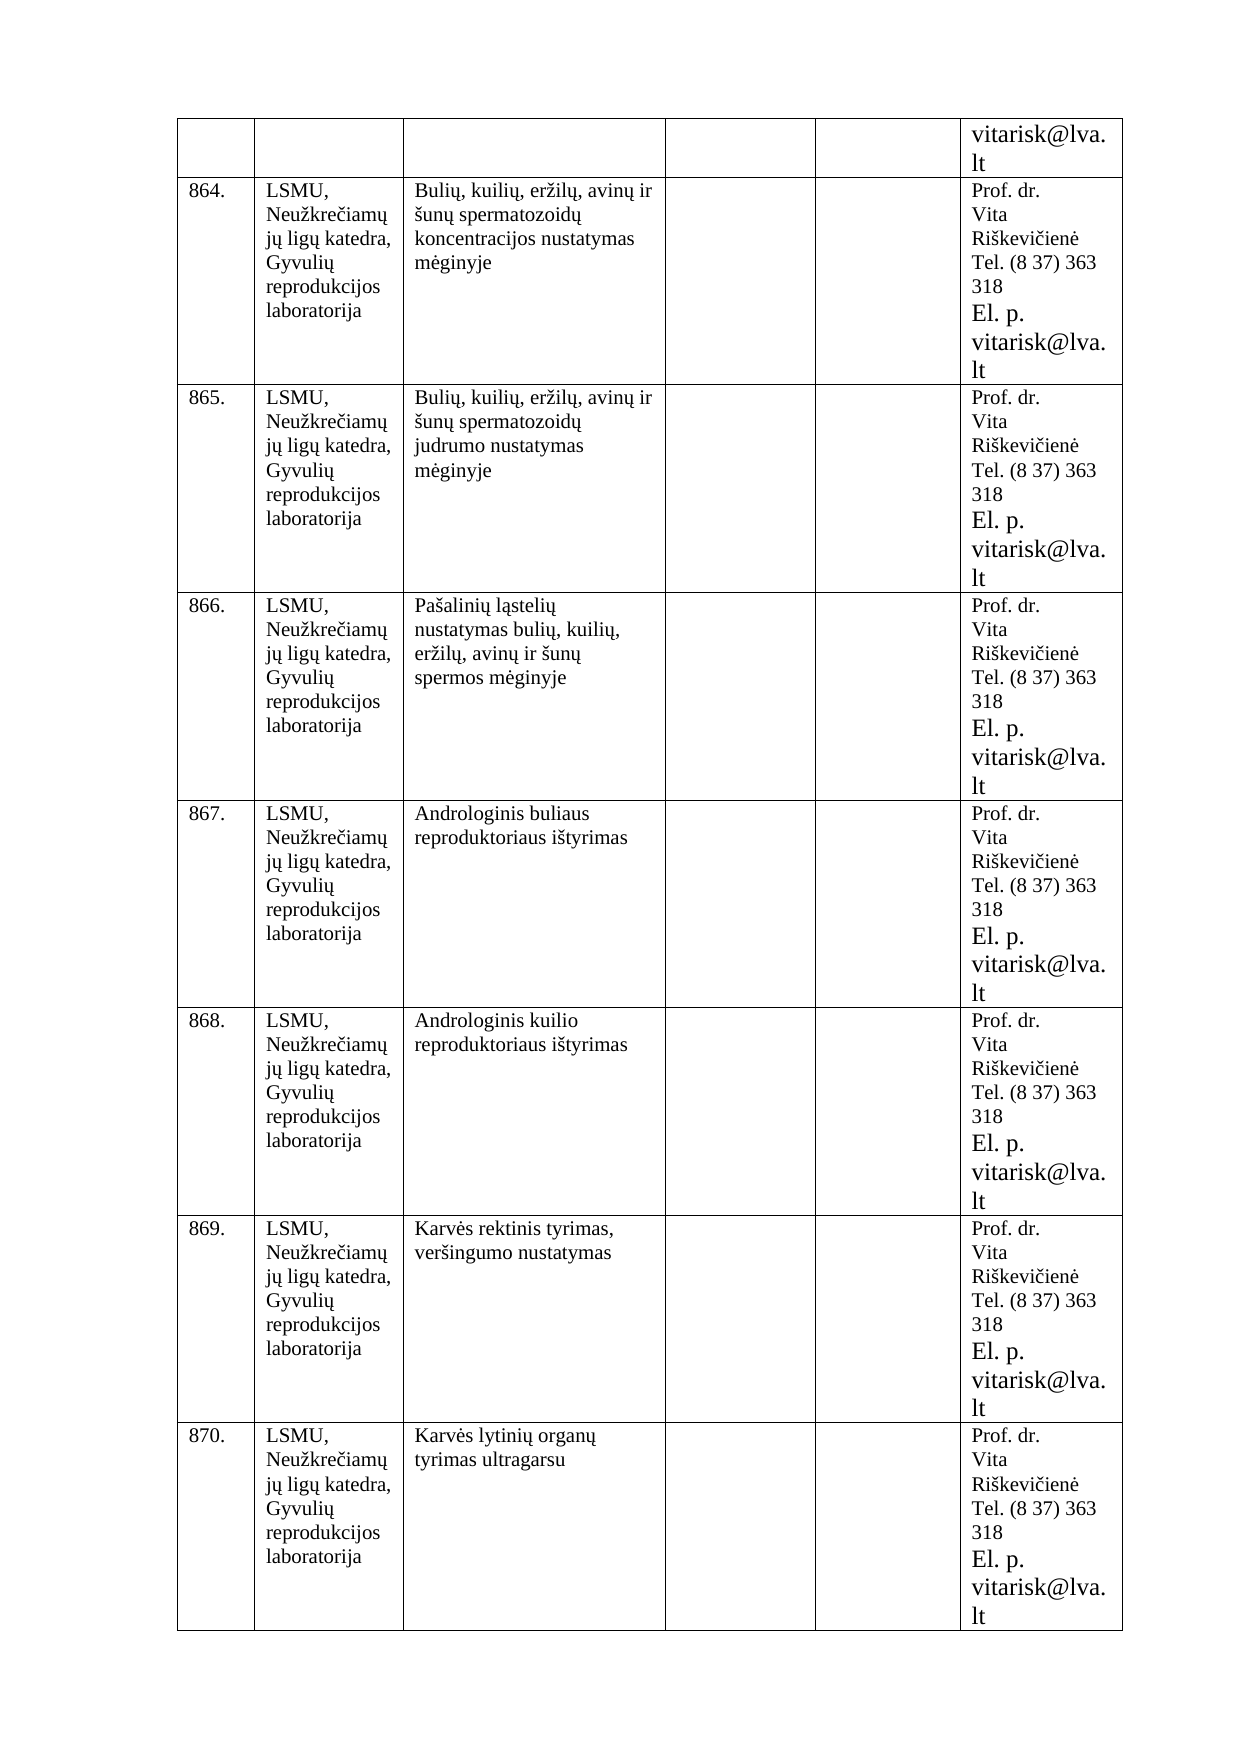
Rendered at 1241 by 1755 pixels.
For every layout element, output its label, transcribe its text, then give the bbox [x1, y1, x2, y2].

table_cell Prof. dr. Vita Riškevičienė Tel. (8 37) 363 318 El. p. vitarisk@lva.lt [961, 1423, 1122, 1630]
table_cell Bulių, kuilių, eržilų, avinų ir šunų spermatozoidų judrumo nustatymas mėginyje [404, 385, 665, 592]
table_cell 866. [178, 593, 254, 799]
table_cell [816, 385, 960, 592]
table_cell LSMU, Neužkrečiamųjų ligų katedra, Gyvulių reprodukcijos laboratorija [255, 593, 403, 799]
table_cell [666, 1216, 815, 1422]
table_cell [666, 385, 815, 592]
table_cell Prof. dr. Vita Riškevičienė Tel. (8 37) 363 318 El. p. vitarisk@lva.lt [961, 593, 1122, 799]
table_cell [666, 1423, 815, 1630]
table_cell [816, 1008, 960, 1215]
table_cell 870. [178, 1423, 254, 1630]
table_cell Prof. dr. Vita Riškevičienė Tel. (8 37) 363 318 El. p. vitarisk@lva.lt [961, 1216, 1122, 1422]
table_cell Prof. dr. Vita Riškevičienė Tel. (8 37) 363 318 El. p. vitarisk@lva.lt [961, 385, 1122, 592]
table_cell [178, 119, 254, 177]
table_cell Bulių, kuilių, eržilų, avinų ir šunų spermatozoidų koncentracijos nustatymas mėginyje [404, 178, 665, 384]
table_cell [816, 593, 960, 799]
table_cell [816, 119, 960, 177]
table_cell 868. [178, 1008, 254, 1215]
table_cell LSMU, Neužkrečiamųjų ligų katedra, Gyvulių reprodukcijos laboratorija [255, 178, 403, 384]
table_cell [666, 119, 815, 177]
table_cell 867. [178, 801, 254, 1007]
table_cell 869. [178, 1216, 254, 1422]
table_cell LSMU, Neužkrečiamųjų ligų katedra, Gyvulių reprodukcijos laboratorija [255, 1423, 403, 1630]
table_cell Karvės rektinis tyrimas, veršingumo nustatymas [404, 1216, 665, 1422]
table_cell [816, 1423, 960, 1630]
table_cell LSMU, Neužkrečiamųjų ligų katedra, Gyvulių reprodukcijos laboratorija [255, 1216, 403, 1422]
table_cell LSMU, Neužkrečiamųjų ligų katedra, Gyvulių reprodukcijos laboratorija [255, 385, 403, 592]
table_cell [666, 801, 815, 1007]
table_cell 865. [178, 385, 254, 592]
table_cell [816, 801, 960, 1007]
table_cell Karvės lytinių organų tyrimas ultragarsu [404, 1423, 665, 1630]
table_cell LSMU, Neužkrečiamųjų ligų katedra, Gyvulių reprodukcijos laboratorija [255, 801, 403, 1007]
table_cell [666, 178, 815, 384]
table_cell [666, 593, 815, 799]
table_cell [816, 178, 960, 384]
table_cell [816, 1216, 960, 1422]
table_cell [404, 119, 665, 177]
table_cell vitarisk@lva.lt [961, 119, 1122, 177]
table_cell Pašalinių ląstelių nustatymas bulių, kuilių, eržilų, avinų ir šunų spermos mėginyje [404, 593, 665, 799]
table_cell Prof. dr. Vita Riškevičienė Tel. (8 37) 363 318 El. p. vitarisk@lva.lt [961, 178, 1122, 384]
table_cell LSMU, Neužkrečiamųjų ligų katedra, Gyvulių reprodukcijos laboratorija [255, 1008, 403, 1215]
table_cell Androloginis buliaus reproduktoriaus ištyrimas [404, 801, 665, 1007]
table_cell [666, 1008, 815, 1215]
table_cell Prof. dr. Vita Riškevičienė Tel. (8 37) 363 318 El. p. vitarisk@lva.lt [961, 801, 1122, 1007]
table_cell Prof. dr. Vita Riškevičienė Tel. (8 37) 363 318 El. p. vitarisk@lva.lt [961, 1008, 1122, 1215]
table_cell [255, 119, 403, 177]
table_cell Androloginis kuilio reproduktoriaus ištyrimas [404, 1008, 665, 1215]
table_cell 864. [178, 178, 254, 384]
